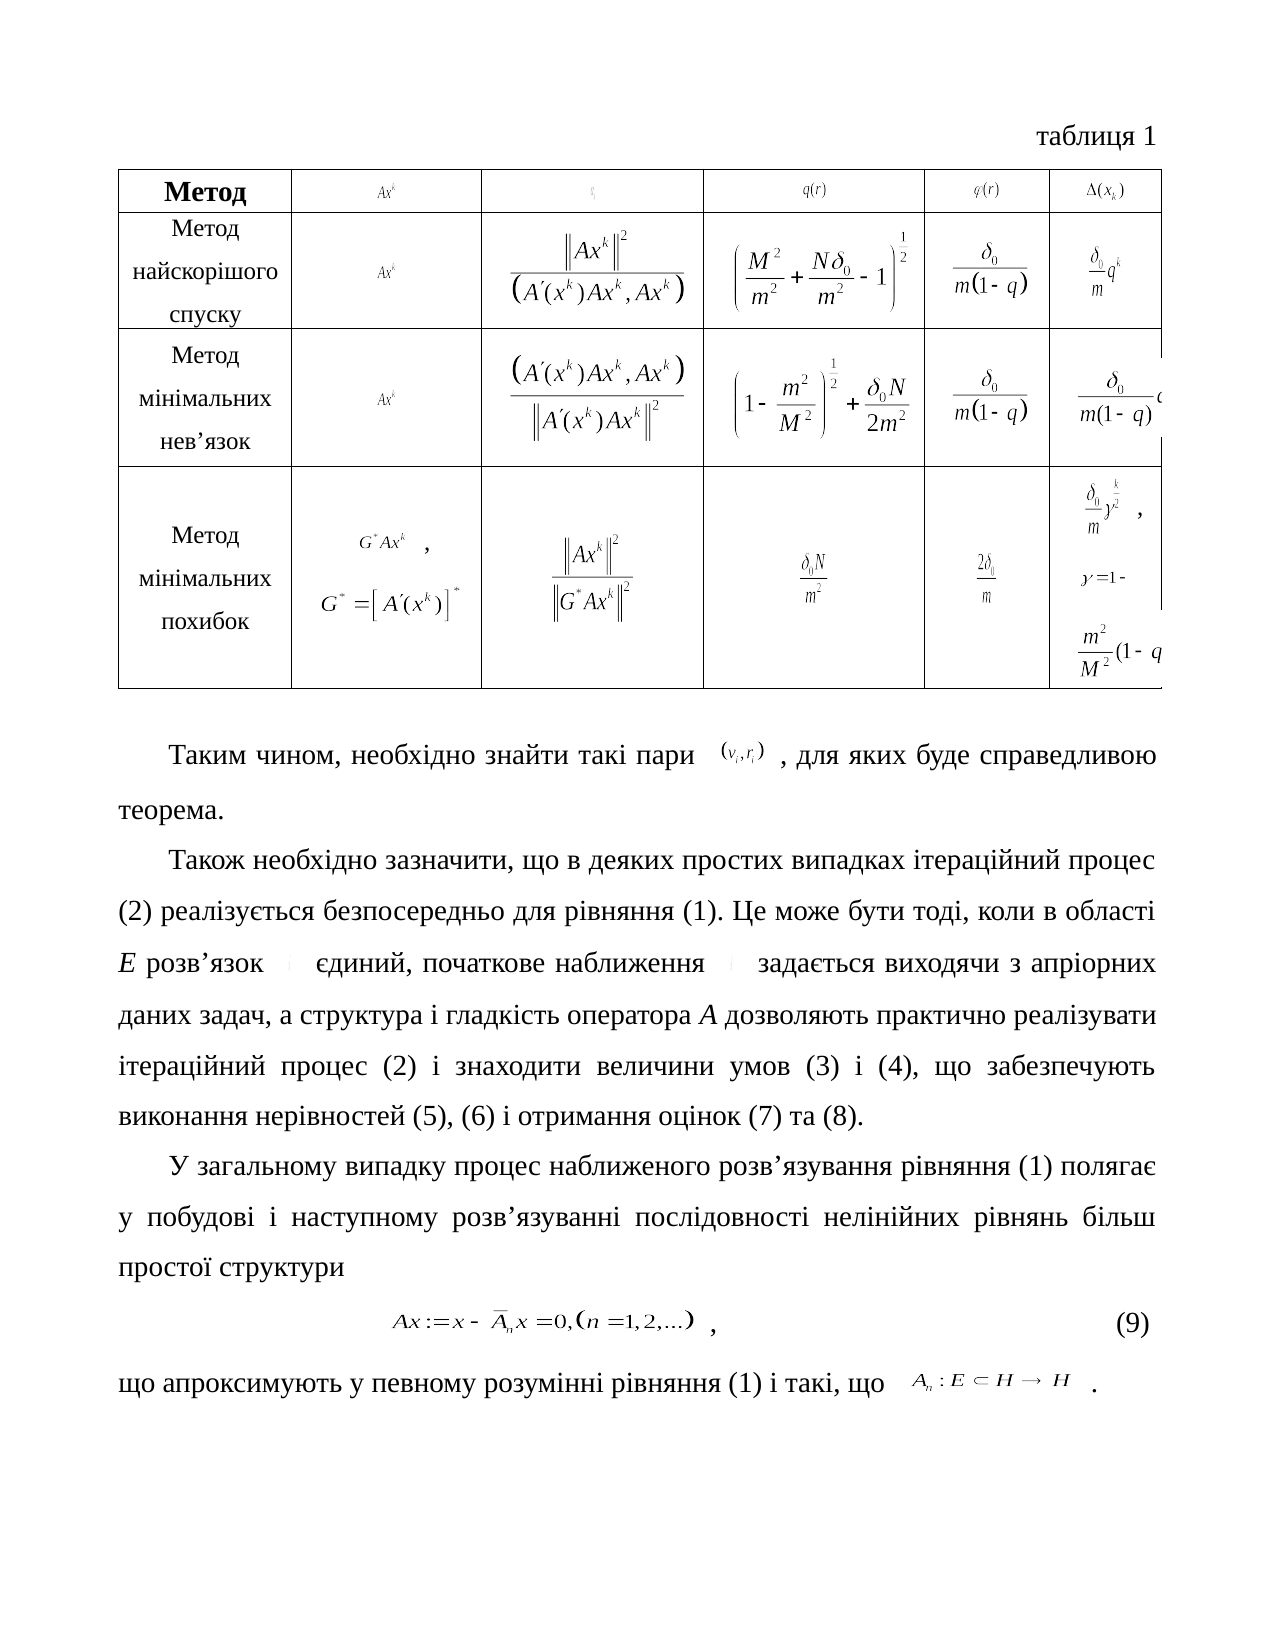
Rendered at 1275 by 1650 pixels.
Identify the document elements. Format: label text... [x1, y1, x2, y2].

table_header [1050, 170, 1161, 212]
text Таким чином, необхідно знайти такі пари , для яких буде справедливою теорема. [118, 732, 1157, 826]
table_cell , [1050, 467, 1161, 687]
table_cell [1050, 329, 1161, 466]
table_cell [292, 329, 481, 466]
table_cell [482, 329, 703, 466]
text У загальному випадку процес наближеного розв’язування рівняння (1) полягає у побудові і наступному розв’язуванні послідовності нелінійних рівнянь більш простої структури [118, 1148, 1157, 1282]
table_header [704, 170, 924, 212]
table_cell Метод найскорішого спуску [119, 213, 291, 328]
table_cell [704, 213, 924, 328]
text [118, 1299, 372, 1345]
table_cell , [292, 467, 481, 687]
text Також необхідно зазначити, що в деяких простих випадках ітераційний процес (2) реалізується безпосередньо для рівняння (1). Це може бути тоді, коли в області E розв’язок єдиний, початкове наближення задається виходячи з апріорних даних задач, а структура і гладкість оператора A дозволяють практично реалізувати ітераційний процес (2) і знаходити величини умов (3) і (4), що забезпечують виконання нерівностей (5), (6) і отримання оцінок (7) та (8). [118, 842, 1157, 1132]
table_cell [1050, 213, 1161, 328]
table_header [482, 170, 703, 212]
table_cell [925, 329, 1049, 466]
table_cell [704, 329, 924, 466]
table_cell [292, 213, 481, 328]
table_cell [925, 213, 1049, 328]
table_cell [925, 467, 1049, 687]
table_cell [704, 467, 924, 687]
table_cell [482, 213, 703, 328]
text що апроксимують у певному розумінні рівняння (1) і такі, що [118, 1362, 893, 1401]
text , (9) [709, 1299, 1157, 1345]
table_header [925, 170, 1049, 212]
text таблиця 1 [118, 118, 1157, 152]
table_cell [482, 467, 703, 687]
table_cell Метод мінімальних нев’язок [119, 329, 291, 466]
table_header [292, 170, 481, 212]
table_header Метод [119, 170, 291, 212]
table_cell Метод мінімальних похибок [119, 467, 291, 687]
text . [1091, 1362, 1157, 1401]
